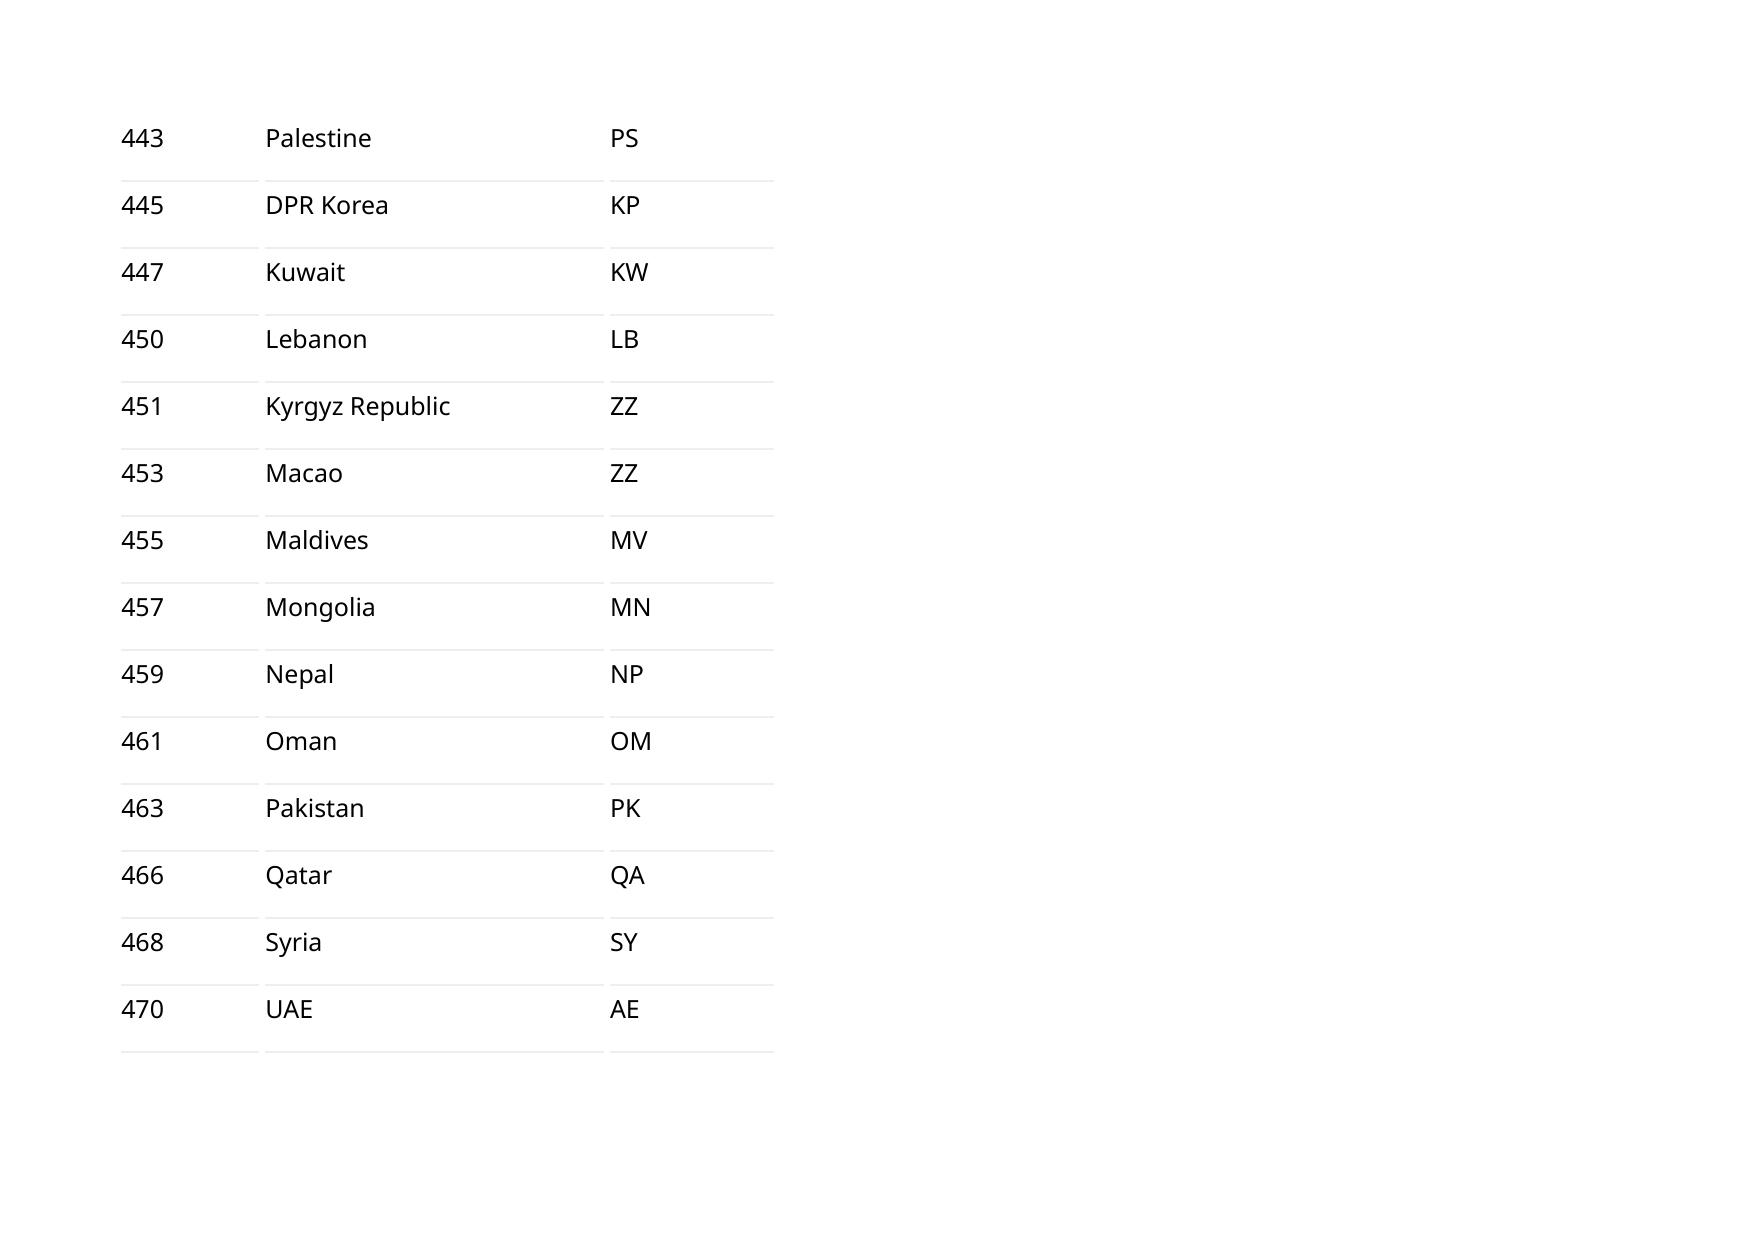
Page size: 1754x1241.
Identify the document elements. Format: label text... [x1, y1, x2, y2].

table_cell 459 [118, 654, 262, 721]
table_cell 451 [118, 386, 262, 453]
table_cell KP [607, 185, 777, 252]
table_cell Syria [262, 922, 607, 989]
table_cell 455 [118, 520, 262, 587]
table_cell Nepal [262, 654, 607, 721]
table_cell LB [607, 319, 777, 386]
table_cell PS [607, 118, 777, 185]
table_cell Oman [262, 721, 607, 788]
table_cell UAE [262, 989, 607, 1056]
table_cell QA [607, 855, 777, 922]
table_cell Maldives [262, 520, 607, 587]
table_cell 463 [118, 788, 262, 855]
table_cell Macao [262, 453, 607, 520]
table_cell 450 [118, 319, 262, 386]
table_cell SY [607, 922, 777, 989]
table_cell 457 [118, 587, 262, 654]
table_cell Palestine [262, 118, 607, 185]
table_cell 461 [118, 721, 262, 788]
table_cell Kyrgyz Republic [262, 386, 607, 453]
table_cell Mongolia [262, 587, 607, 654]
table_cell Lebanon [262, 319, 607, 386]
table_cell Pakistan [262, 788, 607, 855]
table_cell MN [607, 587, 777, 654]
table_cell 443 [118, 118, 262, 185]
table_cell 468 [118, 922, 262, 989]
table_cell 447 [118, 252, 262, 319]
table_cell Qatar [262, 855, 607, 922]
table_cell KW [607, 252, 777, 319]
table_cell NP [607, 654, 777, 721]
table_cell 470 [118, 989, 262, 1056]
table_cell AE [607, 989, 777, 1056]
table_cell 445 [118, 185, 262, 252]
table_cell ZZ [607, 453, 777, 520]
table_cell Kuwait [262, 252, 607, 319]
table_cell OM [607, 721, 777, 788]
table_cell 453 [118, 453, 262, 520]
table_cell PK [607, 788, 777, 855]
table_cell MV [607, 520, 777, 587]
table_cell 466 [118, 855, 262, 922]
table_cell ZZ [607, 386, 777, 453]
table_cell DPR Korea [262, 185, 607, 252]
